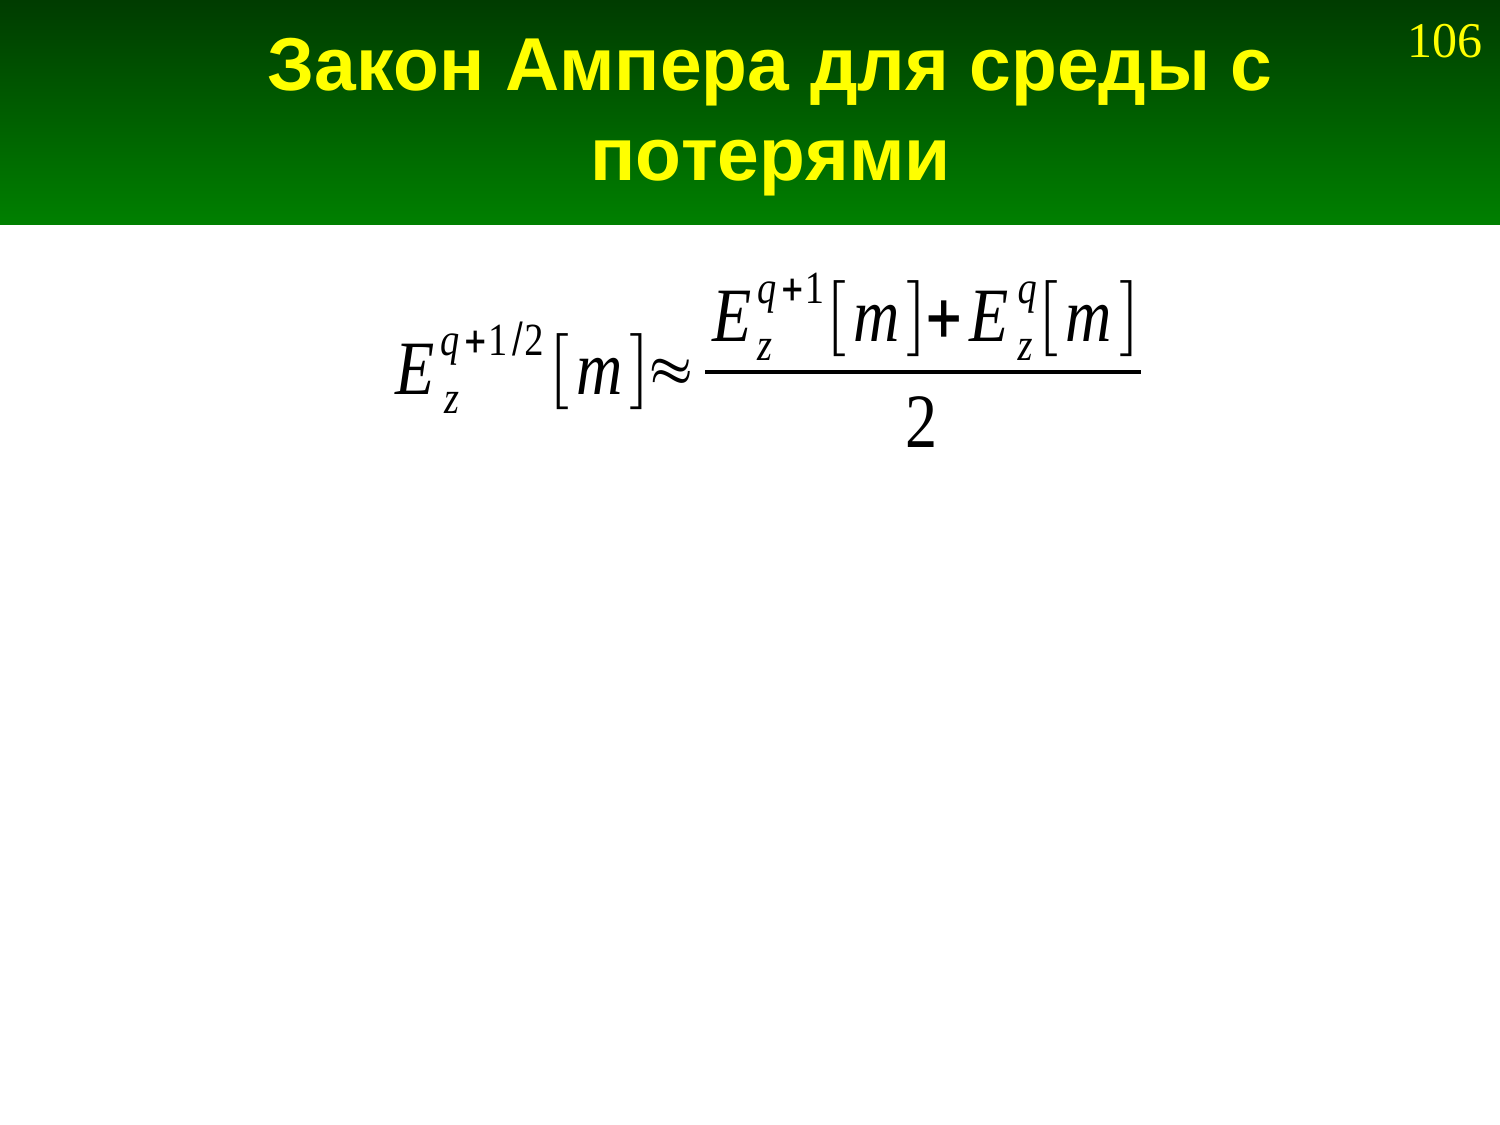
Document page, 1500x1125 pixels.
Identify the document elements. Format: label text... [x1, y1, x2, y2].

title Закон Ампера для среды с потерями [100, 7, 1441, 204]
chart [375, 259, 1158, 467]
